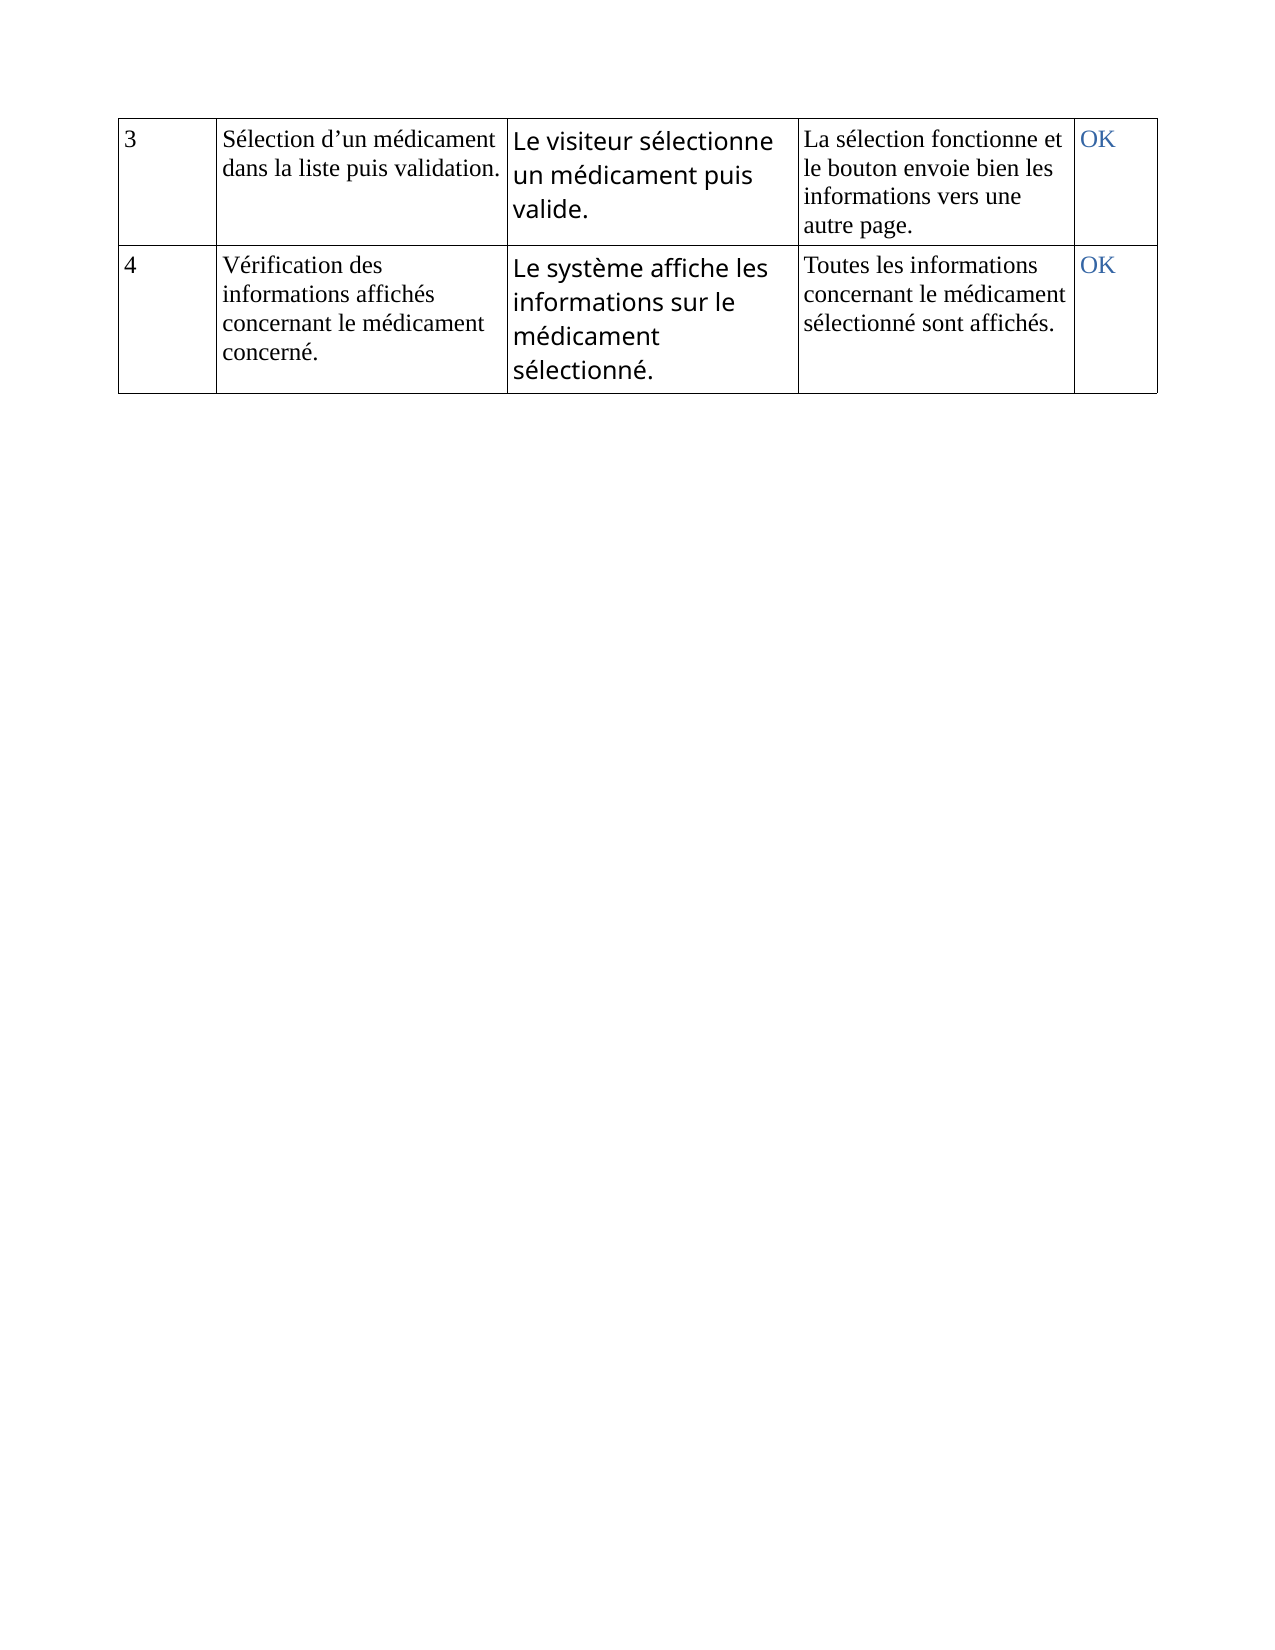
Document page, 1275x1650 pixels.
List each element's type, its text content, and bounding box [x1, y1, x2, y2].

table_cell OK [1075, 246, 1157, 392]
table_cell Le visiteur sélectionne un médicament puis valide. [508, 119, 798, 245]
table_cell La sélection fonctionne et le bouton envoie bien les informations vers une autre page. [799, 119, 1074, 245]
table_cell 3 [119, 119, 216, 245]
table_cell Vérification des informations affichés concernant le médicament concerné. [217, 246, 507, 392]
table_cell Sélection d’un médicament dans la liste puis validation. [217, 119, 507, 245]
table_cell 4 [119, 246, 216, 392]
table_cell Toutes les informations concernant le médicament sélectionné sont affichés. [799, 246, 1074, 392]
table_cell Le système affiche les informations sur le médicament sélectionné. [508, 246, 798, 392]
table_cell OK [1075, 119, 1157, 245]
